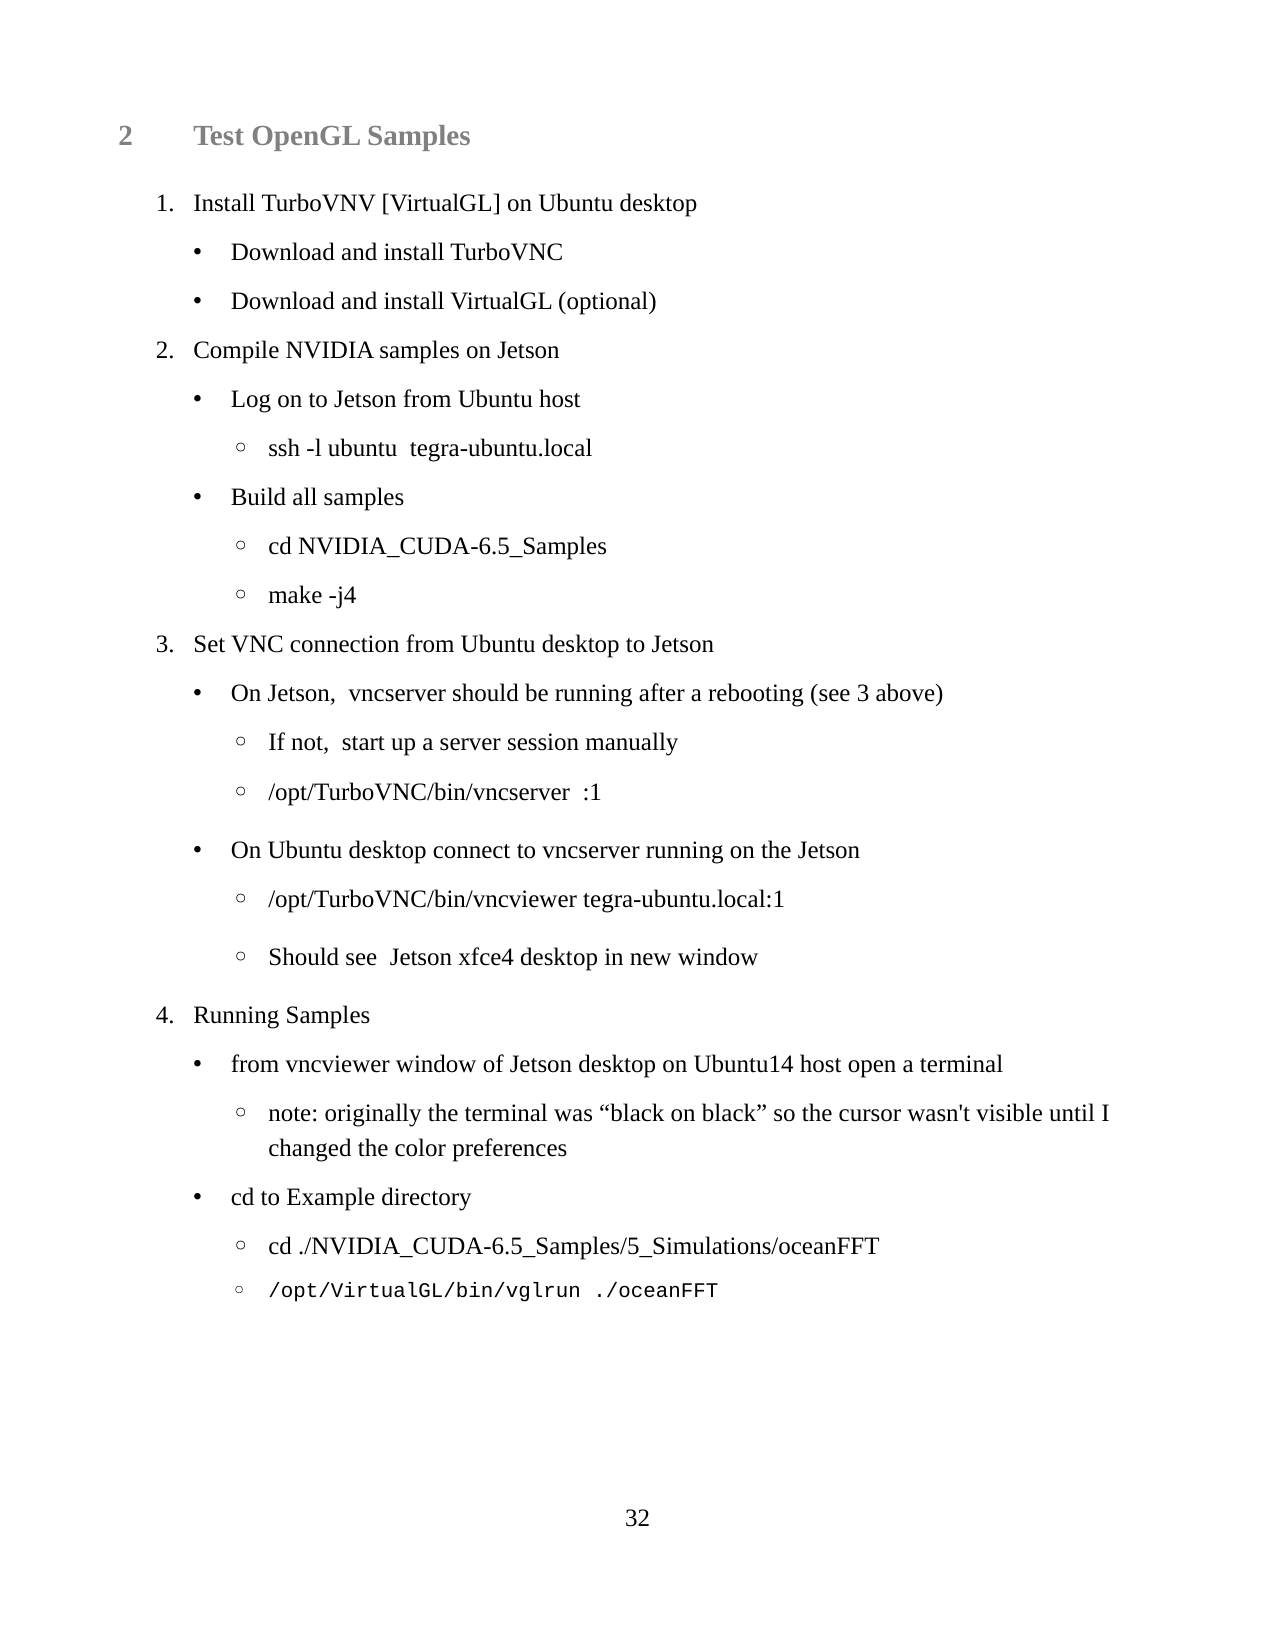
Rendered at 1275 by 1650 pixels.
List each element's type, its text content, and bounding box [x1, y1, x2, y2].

list from vncviewer window of Jetson desktop on Ubuntu14 host open a terminal [193, 1049, 1157, 1078]
list If not, start up a server session manually [231, 727, 1157, 756]
list On Ubuntu desktop connect to vncserver running on the Jetson [193, 835, 1157, 863]
subtitle Test OpenGL Samples [118, 118, 1157, 152]
list /opt/TurboVNC/bin/vncserver :1 [231, 777, 1157, 805]
list make -j4 [231, 580, 1157, 609]
list Install TurboVNV [VirtualGL] on Ubuntu desktop [156, 188, 1157, 217]
list Download and install TurboVNC [193, 237, 1157, 266]
list Should see Jetson xfce4 desktop in new window [231, 942, 1157, 971]
list Build all samples [193, 482, 1157, 511]
list Running Samples [156, 1000, 1157, 1029]
list cd ./NVIDIA_CUDA-6.5_Samples/5_Simulations/oceanFFT [231, 1231, 1157, 1260]
list cd to Example directory [193, 1182, 1157, 1211]
list cd NVIDIA_CUDA-6.5_Samples [231, 531, 1157, 560]
list /opt/VirtualGL/bin/vglrun ./oceanFFT [231, 1280, 1157, 1304]
list Log on to Jetson from Ubuntu host [193, 384, 1157, 413]
list /opt/TurboVNC/bin/vncviewer tegra-ubuntu.local:1 [231, 884, 1157, 913]
list ssh -l ubuntu tegra-ubuntu.local [231, 433, 1157, 462]
list Download and install VirtualGL (optional) [193, 286, 1157, 315]
list On Jetson, vncserver should be running after a rebooting (see 3 above) [193, 678, 1157, 707]
list note: originally the terminal was “black on black” so the cursor wasn't visible until I changed the color preferences [231, 1098, 1157, 1162]
list Compile NVIDIA samples on Jetson [156, 335, 1157, 364]
list Set VNC connection from Ubuntu desktop to Jetson [156, 629, 1157, 658]
